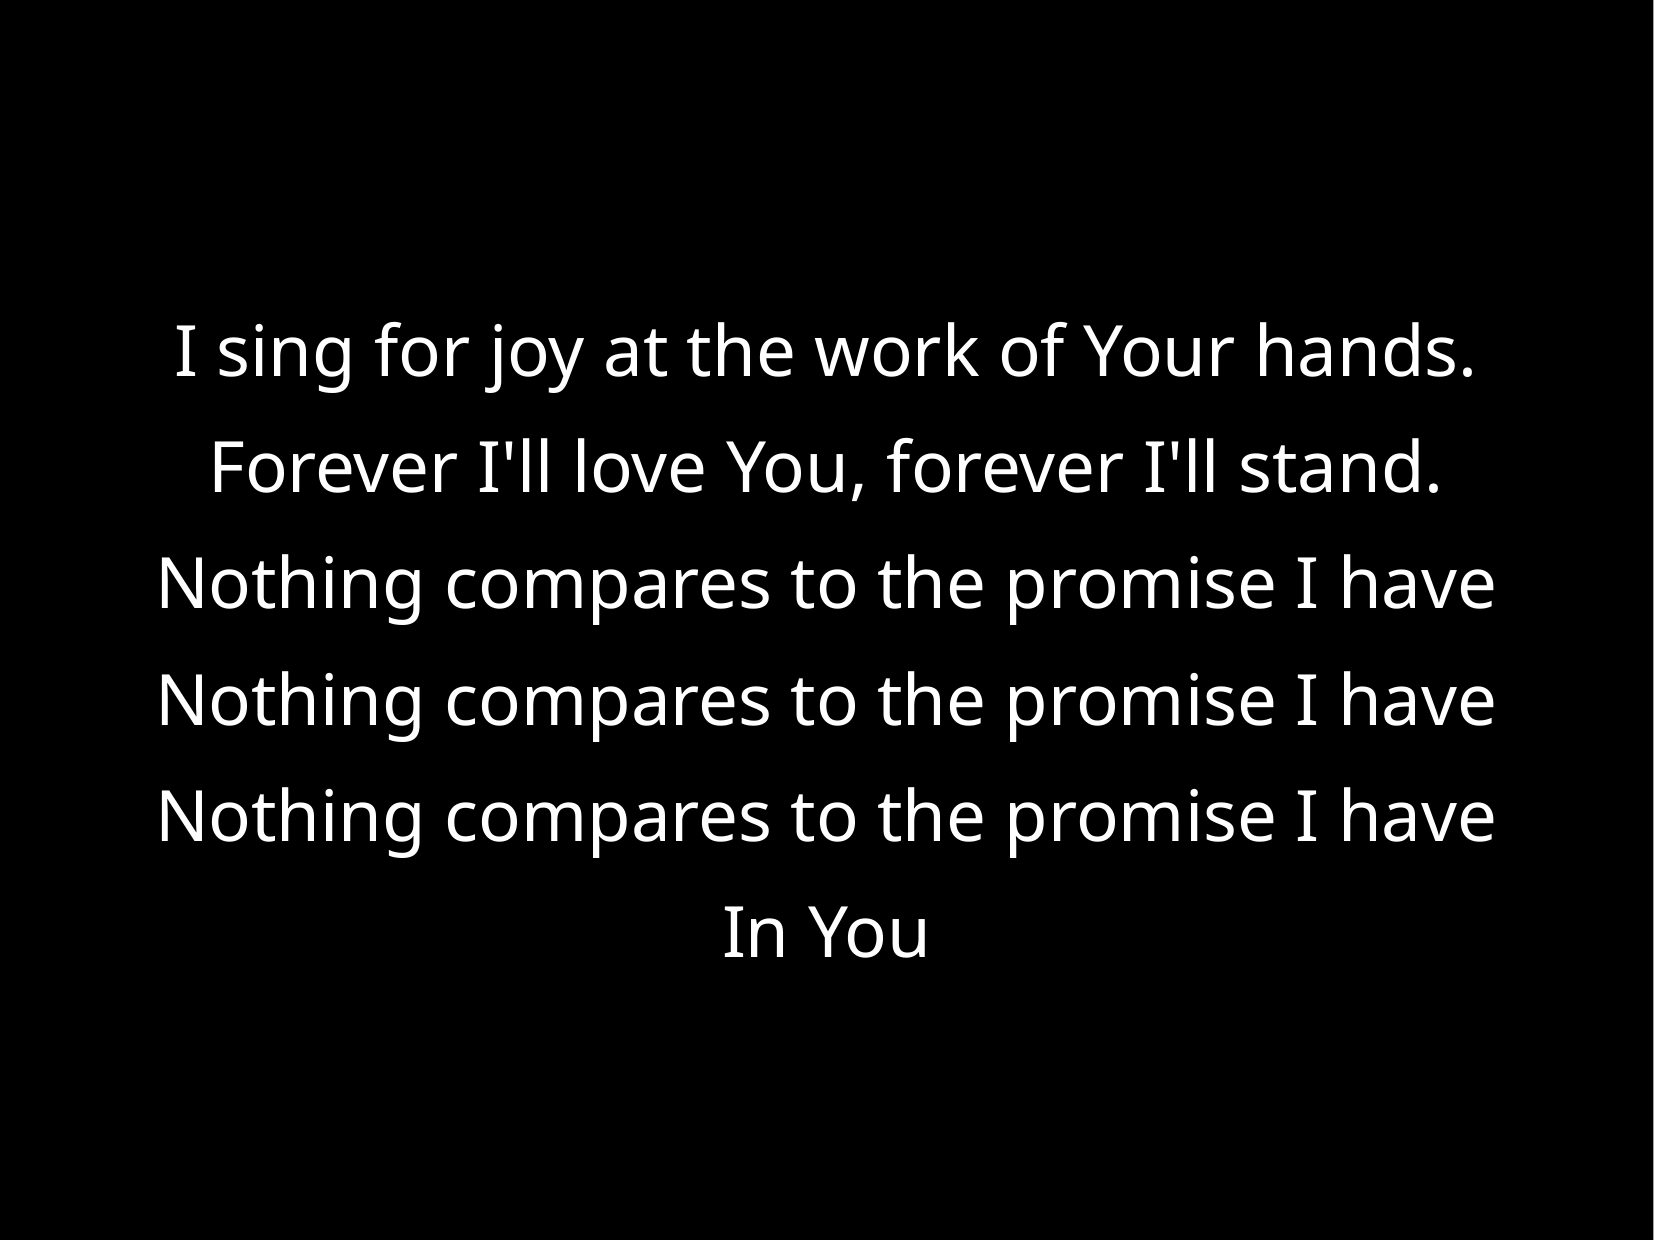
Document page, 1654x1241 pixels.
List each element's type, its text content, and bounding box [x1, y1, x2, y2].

list I sing for joy at the work of Your hands. Forever I'll love You, forever I'll stand. Nothing compares to the promise I have Nothing compares to the promise I have Nothing compares to the promise I have In You [0, 307, 1654, 1027]
